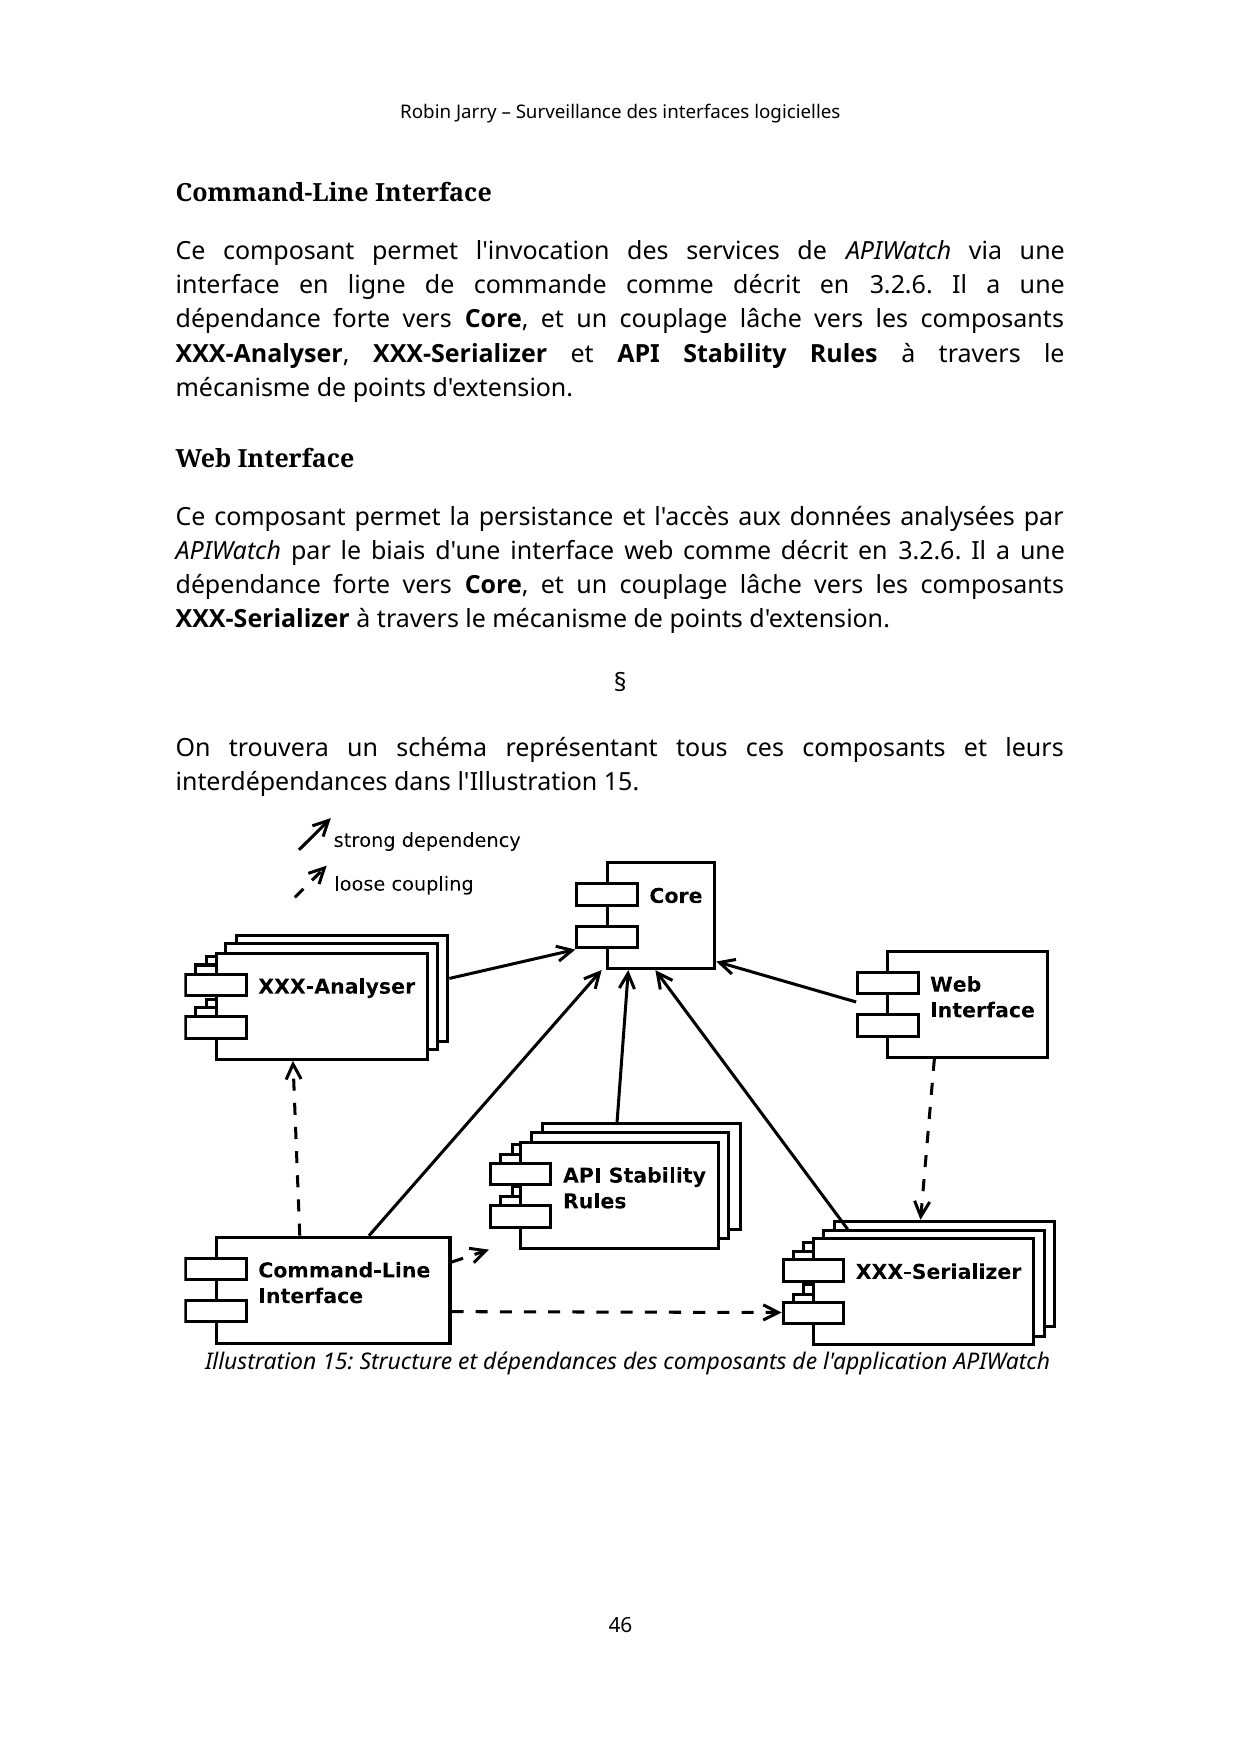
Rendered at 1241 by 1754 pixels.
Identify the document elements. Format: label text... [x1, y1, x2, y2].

text Ce composant permet l'invocation des services de APIWatch via une interface en ligne de commande comme décrit en 3.2.6. Il a une dépendance forte vers Core, et un couplage lâche vers les composants XXX-Analyser, XXX-Serializer et API Stability Rules à travers le mécanisme de points d'extension. [175, 233, 1065, 403]
text Illustration 15: Structure et dépendances des composants de l'application APIWatch [193, 840, 1065, 1376]
text § [175, 665, 1065, 699]
text On trouvera un schéma représentant tous ces composants et leurs interdépendances dans l'Illustration 15. [175, 729, 1065, 797]
subtitle Web Interface [175, 441, 1065, 474]
text Ce composant permet la persistance et l'accès aux données analysées par APIWatch par le biais d'une interface web comme décrit en 3.2.6. Il a une dépendance forte vers Core, et un couplage lâche vers les composants XXX-Serializer à travers le mécanisme de points d'extension. [175, 499, 1065, 635]
subtitle Command-Line Interface [175, 175, 1065, 209]
